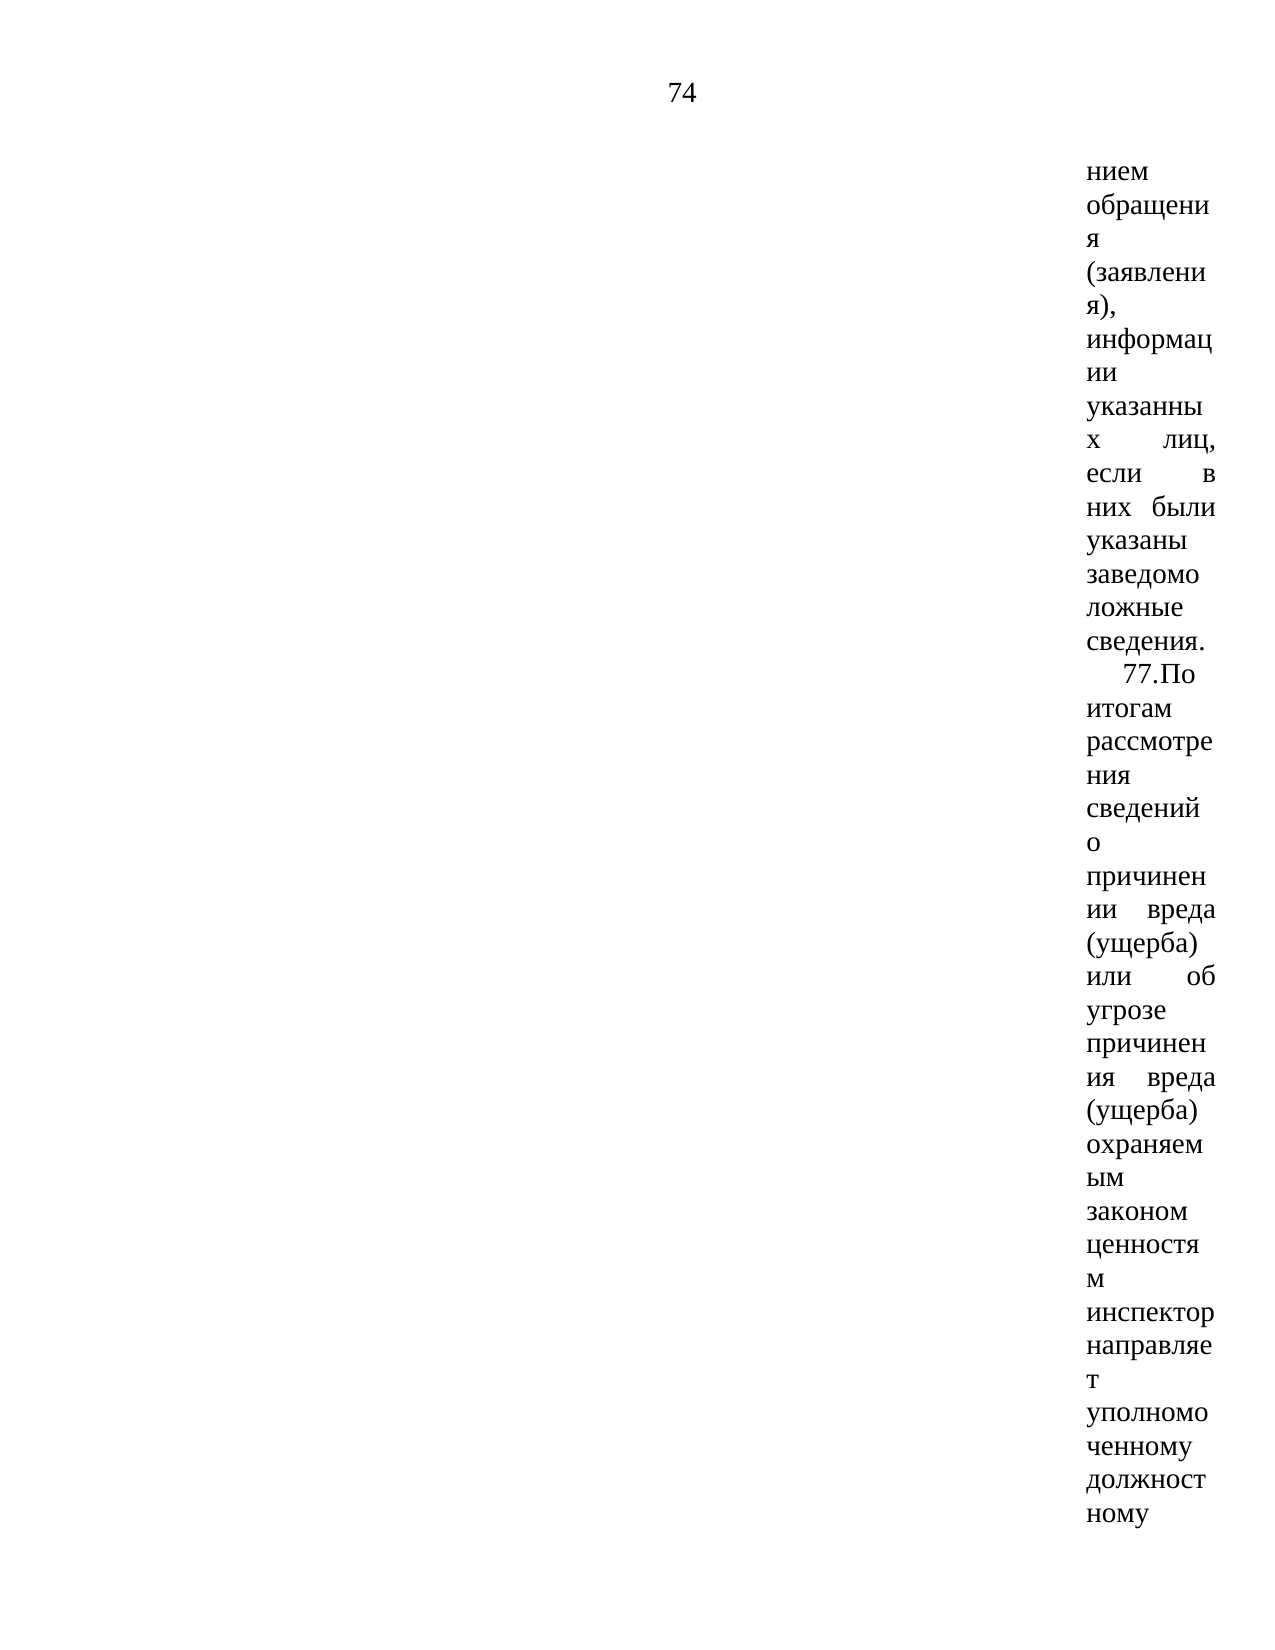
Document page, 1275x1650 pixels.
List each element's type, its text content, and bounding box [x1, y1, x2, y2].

list По итогам рассмотрения сведений о причинении вреда (ущерба) или об угрозе причинения вреда (ущерба) охраняемым законом ценностям инспектор направляет уполномоченному должностному [1048, 656, 1216, 1528]
list нием обращения (заявления), информации указанных лиц, если в них были указаны заведомо ложные сведения. [1048, 153, 1216, 656]
